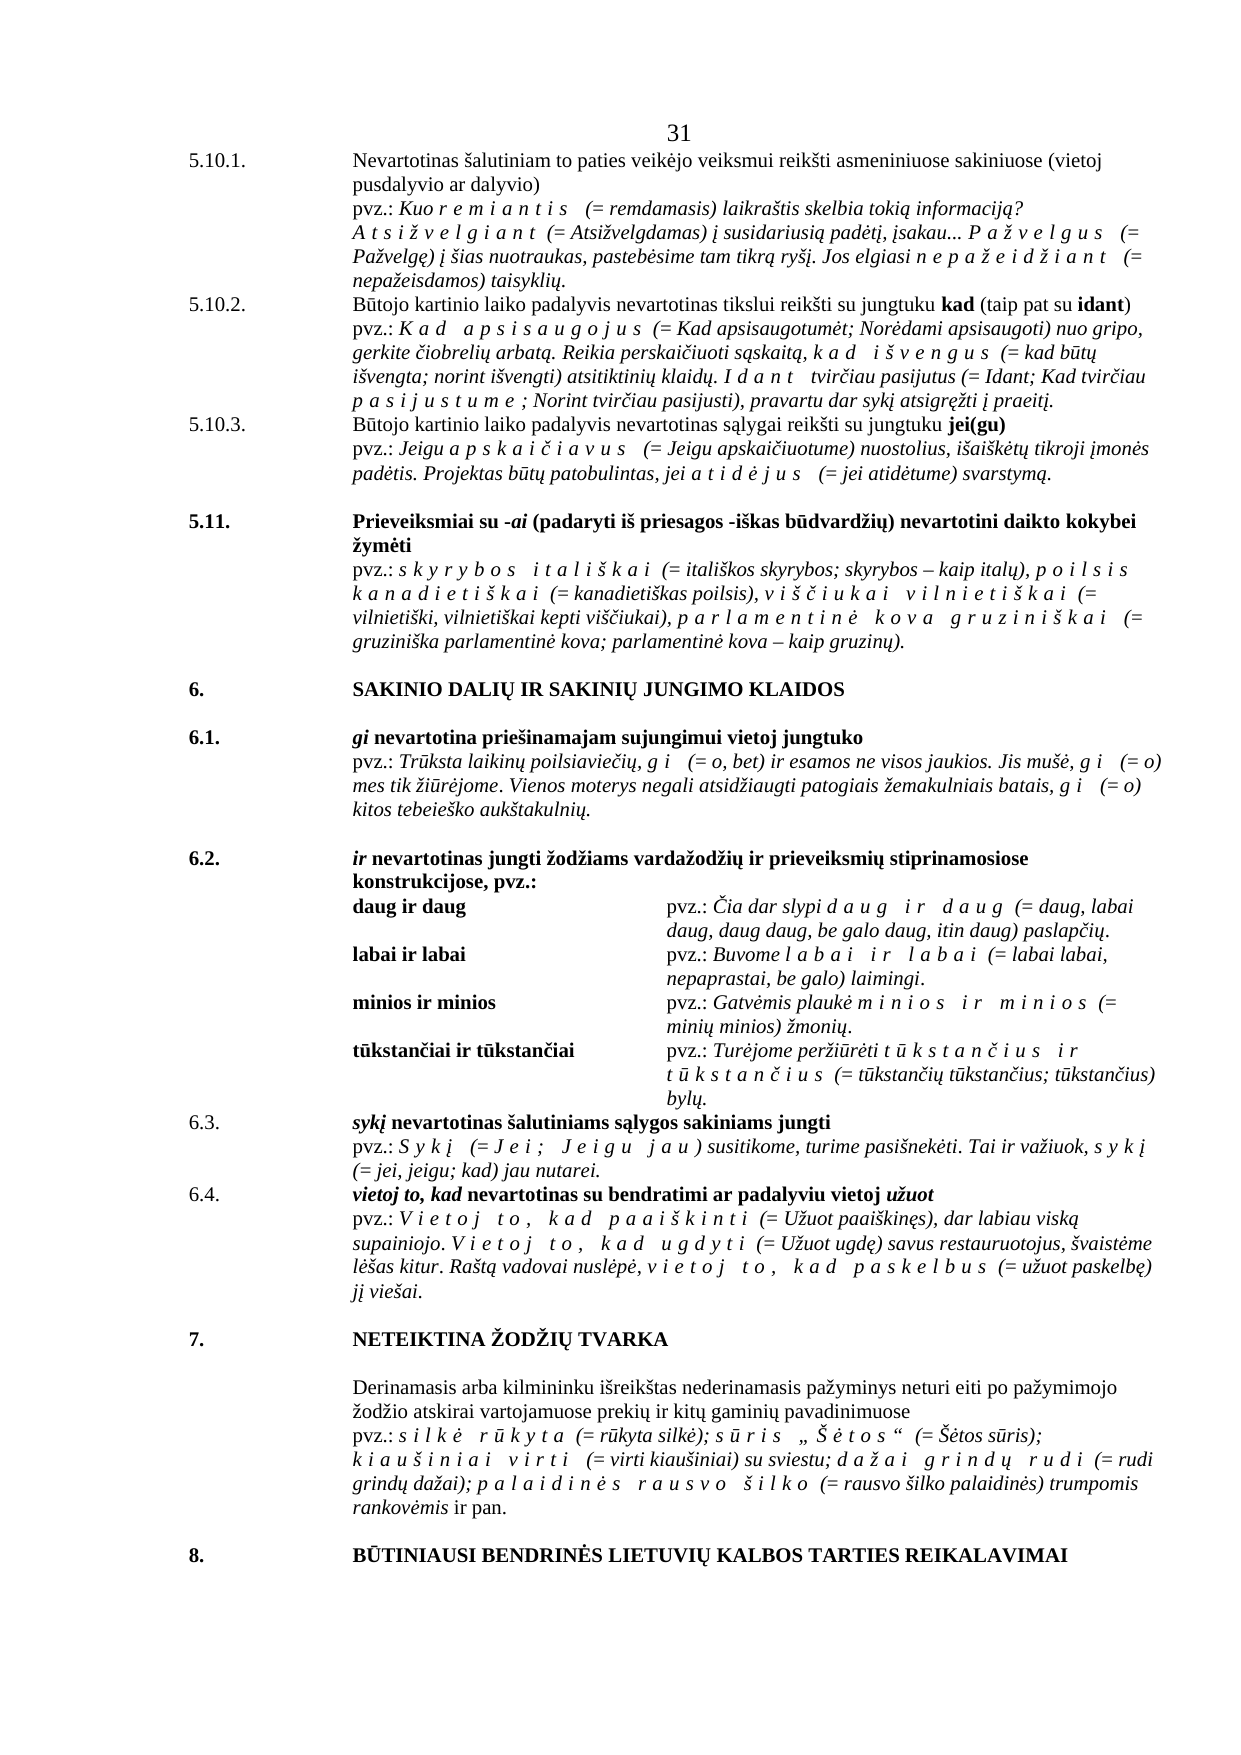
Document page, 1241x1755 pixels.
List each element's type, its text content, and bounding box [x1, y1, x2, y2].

table_cell vietoj to, kad nevartotinas su bendratimi ar padalyviu vietoj užuot pvz.: Vietoj to, kad paaiškinti (= Užuot paaiškinęs), dar labiau viską supainiojo. Vietoj to, kad ugdyti (= Užuot ugdę) savus restauruotojus, švaistėme lėšas kitur. Raštą vadovai nuslėpė, vietoj to, kad paskelbus (= užuot paskelbę) jį viešai. [341, 1182, 1181, 1303]
table_cell [177, 1567, 341, 1591]
table_cell [341, 1567, 1181, 1591]
table_cell [341, 1303, 1181, 1327]
table_cell 5.10.1. [177, 148, 341, 292]
table_cell [177, 942, 341, 990]
table_cell 5.10.3. [177, 412, 341, 484]
table_cell pvz.: Turėjome peržiūrėti tūkstančius ir tūkstančius (= tūkstančių tūkstančius; tūkstančius) bylų. [655, 1038, 1181, 1110]
table_cell [177, 1519, 341, 1543]
table_cell minios ir minios [341, 990, 655, 1038]
table_cell [177, 1351, 341, 1375]
table_cell [177, 485, 341, 508]
table_cell labai ir labai [341, 942, 655, 990]
table_cell sykį nevartotinas šalutiniams sąlygos sakiniams jungti pvz.: Sykį (= Jei; Jeigu jau) susitikome, turime pasišnekėti. Tai ir važiuok, sykį (= jei, jeigu; kad) jau nutarei. [341, 1110, 1181, 1182]
table_cell [177, 1303, 341, 1327]
table_cell 5.11. [177, 509, 341, 653]
table_cell pvz.: Buvome labai ir labai (= labai labai, nepaprastai, be galo) laimingi. [655, 942, 1181, 990]
table_cell 6. [177, 677, 341, 701]
table_cell [177, 701, 341, 725]
table_cell [177, 1038, 341, 1110]
table_cell tūkstančiai ir tūkstančiai [341, 1038, 655, 1110]
table_cell [341, 701, 1181, 725]
table_cell Būtojo kartinio laiko padalyvis nevartotinas tikslui reikšti su jungtuku kad (taip pat su idant) pvz.: Kad apsisaugojus (= Kad apsisaugotumėt; Norėdami apsisaugoti) nuo gripo, gerkite čiobrelių arbatą. Reikia perskaičiuoti sąskaitą, kad išvengus (= kad būtų išvengta; norint išvengti) atsitiktinių klaidų. Idant tvirčiau pasijutus (= Idant; Kad tvirčiau pasijustume; Norint tvirčiau pasijusti), pravartu dar sykį atsigręžti į praeitį. [341, 292, 1181, 412]
table_cell [341, 485, 1181, 508]
table_cell pvz.: Čia dar slypi daug ir daug (= daug, labai daug, daug daug, be galo daug, itin daug) paslapčių. [655, 894, 1181, 942]
table_cell 6.2. [177, 845, 341, 893]
table_cell 6.4. [177, 1182, 341, 1303]
table_cell [341, 821, 1181, 845]
table_cell [341, 653, 1181, 677]
table_cell 6.1. [177, 725, 341, 821]
table_cell [177, 1375, 341, 1519]
table_cell [177, 990, 341, 1038]
table_cell BŪTINIAUSI BENDRINĖS LIETUVIŲ KALBOS TARTIES REIKALAVIMAI [341, 1543, 1181, 1567]
table_cell ir nevartotinas jungti žodžiams vardažodžių ir prieveiksmių stiprinamosiose konstrukcijose, pvz.: [341, 845, 1181, 893]
table_cell [341, 1519, 1181, 1543]
table_cell NETEIKTINA ŽODŽIŲ TVARKA [341, 1327, 1181, 1351]
table_cell [177, 894, 341, 942]
table_cell [341, 1351, 1181, 1375]
table_cell Derinamasis arba kilmininku išreikštas nederinamasis pažyminys neturi eiti po pažymimojo žodžio atskirai vartojamuose prekių ir kitų gaminių pavadinimuose pvz.: silkė rūkyta (= rūkyta silkė); sūris „Šėtos“ (= Šėtos sūris); kiaušiniai virti (= virti kiaušiniai) su sviestu; dažai grindų rudi (= rudi grindų dažai); palaidinės rausvo šilko (= rausvo šilko palaidinės) trumpomis rankovėmis ir pan. [341, 1375, 1181, 1519]
table_cell SAKINIO DALIŲ IR SAKINIŲ JUNGIMO KLAIDOS [341, 677, 1181, 701]
table_cell 8. [177, 1543, 341, 1567]
table_cell [177, 653, 341, 677]
table_cell Būtojo kartinio laiko padalyvis nevartotinas sąlygai reikšti su jungtuku jei(gu) pvz.: Jeigu apskaičiavus (= Jeigu apskaičiuotume) nuostolius, išaiškėtų tikroji įmonės padėtis. Projektas būtų patobulintas, jei atidėjus (= jei atidėtume) svarstymą. [341, 412, 1181, 484]
table_cell gi nevartotina priešinamajam sujungimui vietoj jungtuko pvz.: Trūksta laikinų poilsiaviečių, gi (= o, bet) ir esamos ne visos jaukios. Jis mušė, gi (= o) mes tik žiūrėjome. Vienos moterys negali atsidžiaugti patogiais žemakulniais batais, gi (= o) kitos tebeieško aukštakulnių. [341, 725, 1181, 821]
table_cell Nevartotinas šalutiniam to paties veikėjo veiksmui reikšti asmeniniuose sakiniuose (vietoj pusdalyvio ar dalyvio) pvz.: Kuo remiantis (= remdamasis) laikraštis skelbia tokią informaciją? Atsižvelgiant (= Atsižvelgdamas) į susidariusią padėtį, įsakau... Pažvelgus (= Pažvelgę) į šias nuotraukas, pastebėsime tam tikrą ryšį. Jos elgiasi nepažeidžiant (= nepažeisdamos) taisyklių. [341, 148, 1181, 292]
table_cell Prieveiksmiai su -ai (padaryti iš priesagos -iškas būdvardžių) nevartotini daikto kokybei žymėti pvz.: skyrybos itališkai (= itališkos skyrybos; skyrybos – kaip italų), poilsis kanadietiškai (= kanadietiškas poilsis), viščiukai vilnietiškai (= vilnietiški, vilnietiškai kepti viščiukai), parlamentinė kova gruziniškai (= gruziniška parlamentinė kova; parlamentinė kova – kaip gruzinų). [341, 509, 1181, 653]
table_cell [177, 821, 341, 845]
table_cell 6.3. [177, 1110, 341, 1182]
table_cell daug ir daug [341, 894, 655, 942]
table_cell 5.10.2. [177, 292, 341, 412]
table_cell 7. [177, 1327, 341, 1351]
table_cell pvz.: Gatvėmis plaukė minios ir minios (= minių minios) žmonių. [655, 990, 1181, 1038]
